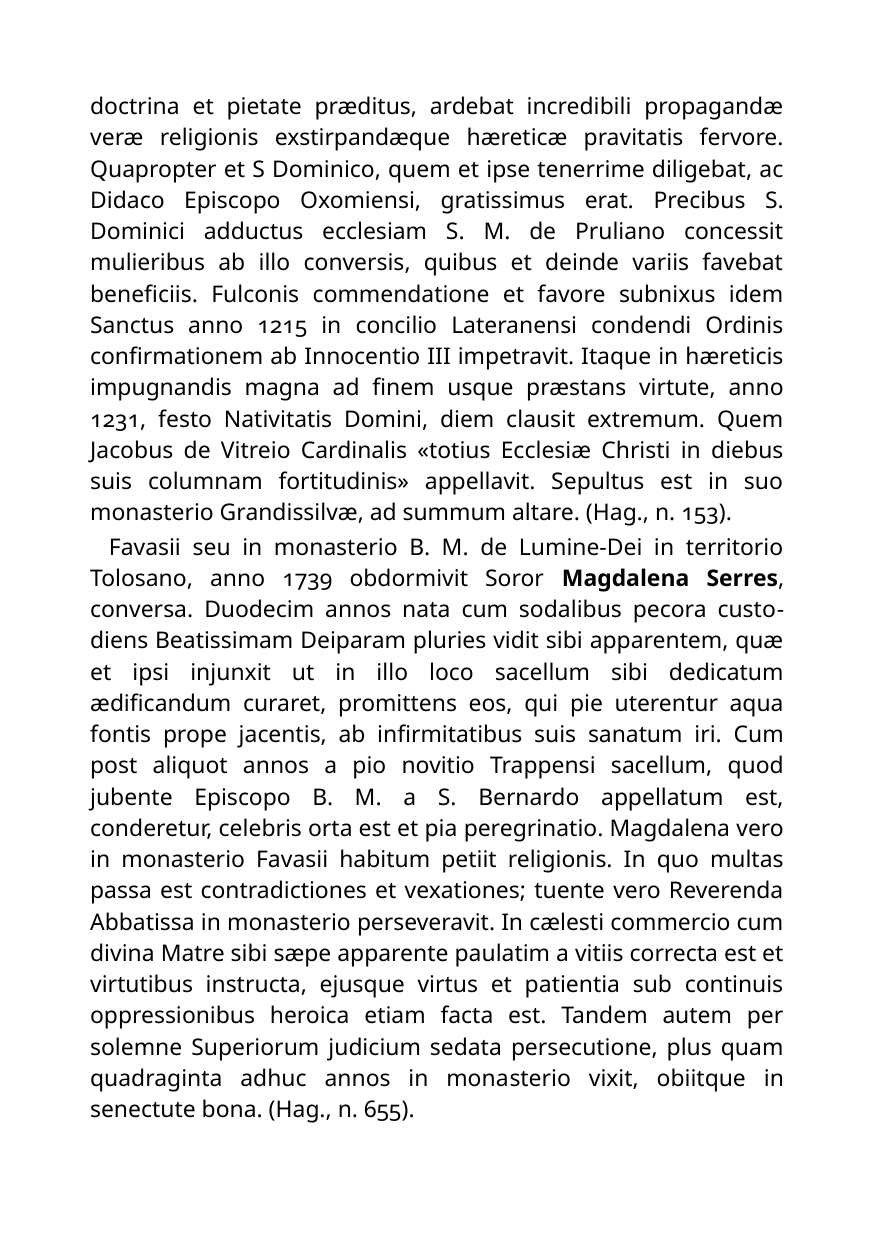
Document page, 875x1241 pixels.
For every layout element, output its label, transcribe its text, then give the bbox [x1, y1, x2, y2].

text Favasii seu in monasterio B. M. de Lumine-Dei in territorio Tolosano, anno 1739 obdormivit Soror Magdalena Serres, conversa. Duodecim annos nata cum sodalibus pecora custo­diens Beatissimam Deiparam pluries vidit sibi apparentem, quæ et ipsi injunxit ut in illo loco sacellum sibi dedicatum ædificandum curaret, promittens eos, qui pie uterentur aqua fontis prope jacentis, ab infirmitatibus suis sanatum iri. Cum post aliquot annos a pio novitio Trappensi sacellum, quod jubente Episcopo B. M. a S. Bernardo appellatum est, conderetur, celebris orta est et pia peregrinatio. Magdalena vero in monasterio Favasii habitum petiit religionis. In quo multas passa est contradictiones et vexationes; tuente vero Reverenda Abbatissa in monasterio perseveravit. In cælesti commercio cum divina Matre sibi sæpe apparente paulatim a vitiis correcta est et virtutibus instructa, ejusque virtus et patientia sub continuis oppressionibus heroica etiam facta est. Tandem autem per solemne Superiorum judicium sedata persecutione, plus quam quadraginta adhuc annos in mona­sterio vixit, obiitque in senectute bona. (Hag., n. 655). [90, 531, 784, 1124]
text doctrina et pietate præditus, ardebat incredibili propagandæ veræ religionis exstirpandæque hæreticæ pravitatis fervore. Quapropter et S Dominico, quem et ipse tenerrime diligebat, ac Didaco Episcopo Oxomiensi, gratissimus erat. Precibus S. Dominici adductus ecclesiam S. M. de Pruliano concessit mulieribus ab illo conversis, quibus et deinde variis favebat beneficiis. Fulconis commendatione et favore subnixus idem Sanctus anno 1215 in concilio Lateranensi condendi Ordinis confirmationem ab Innocentio III impetravit. Itaque in hæreticis impugnandis magna ad finem usque præstans virtute, anno 1231, festo Nativitatis Domini, diem clausit extremum. Quem Jacobus de Vitreio Cardinalis «totius Ecclesiæ Christi in diebus suis columnam fortitudinis» appellavit. Sepultus est in suo monasterio Grandissilvæ, ad summum altare. (Hag., n. 153). [90, 90, 784, 527]
